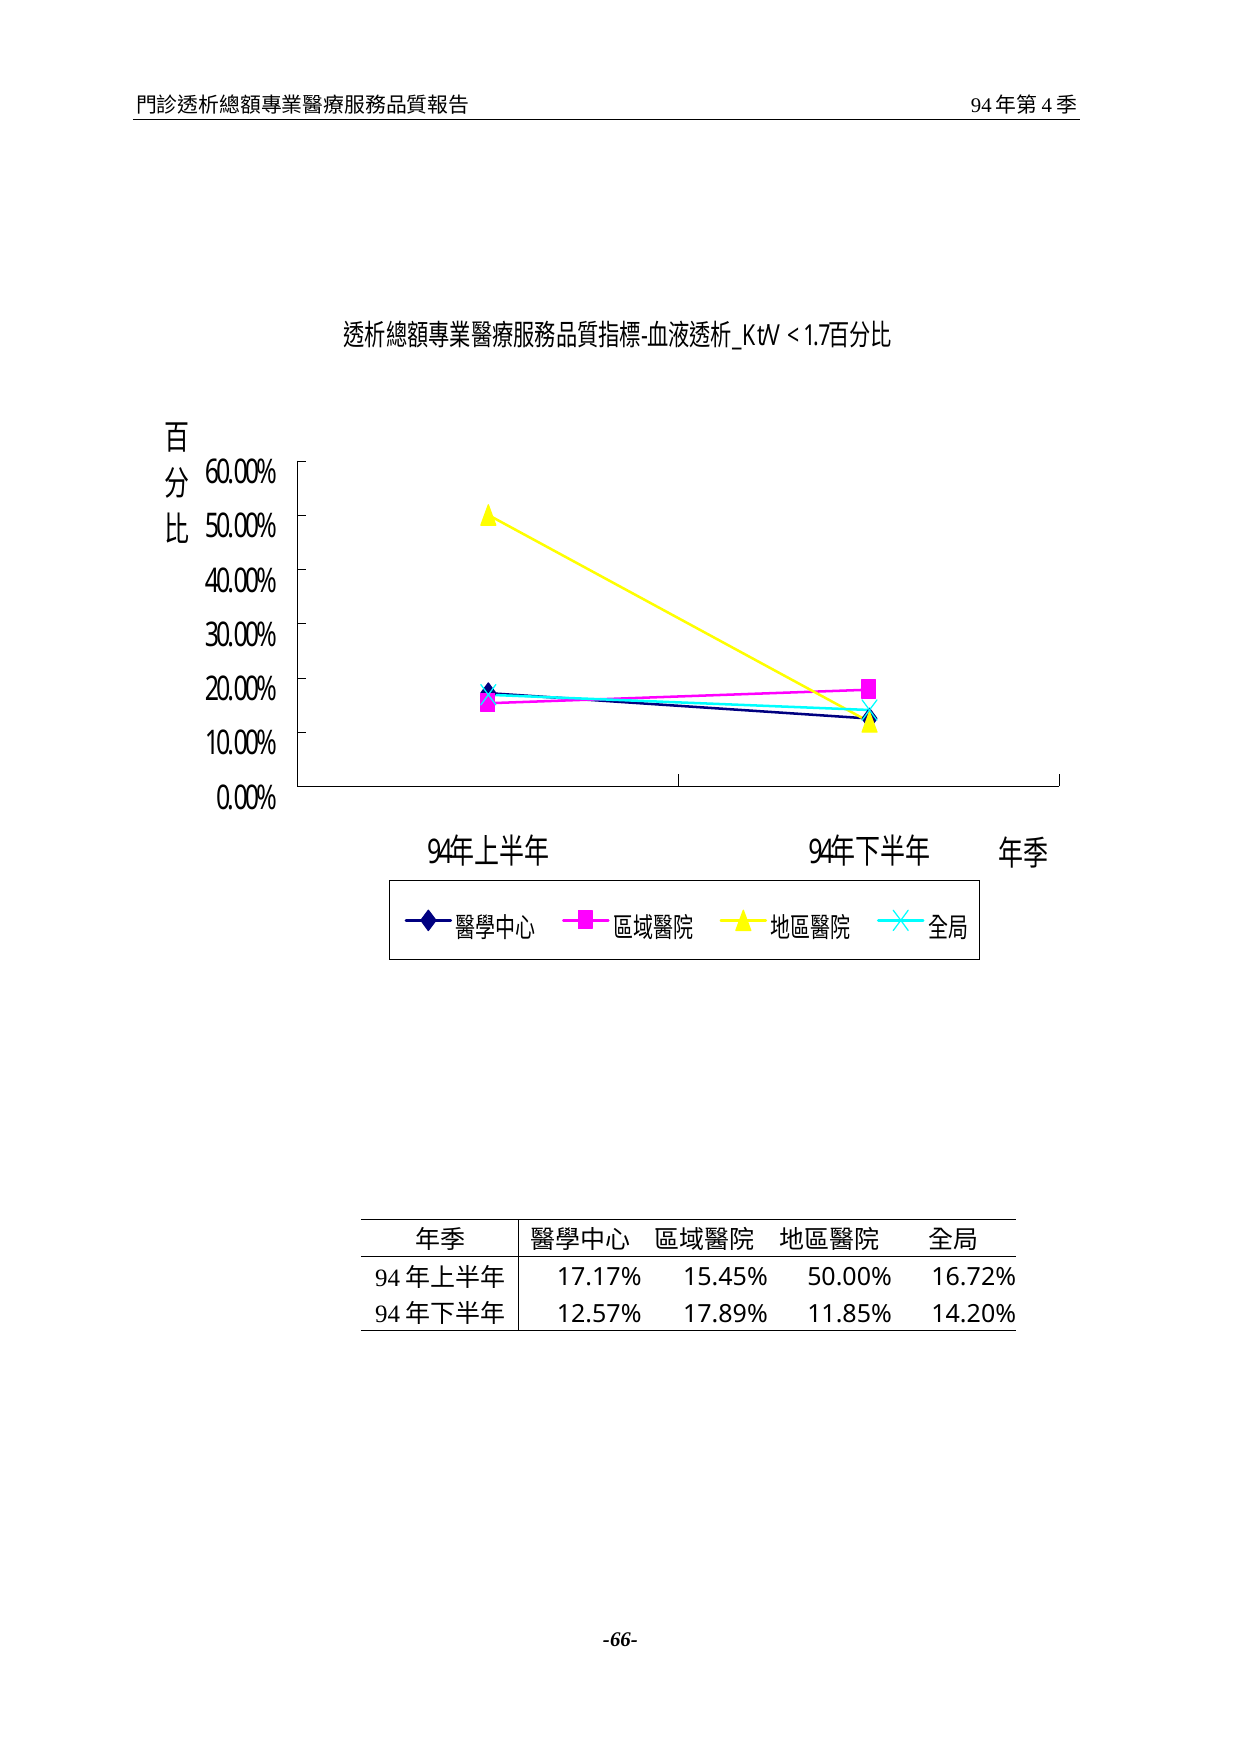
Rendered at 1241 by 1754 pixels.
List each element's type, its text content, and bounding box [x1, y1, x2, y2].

table_cell 14.20% [892, 1294, 1016, 1330]
table_cell 94年下半年 [361, 1294, 518, 1330]
table_header 醫學中心 [519, 1220, 641, 1256]
table_header 地區醫院 [768, 1220, 892, 1256]
table_cell 50.00% [768, 1257, 892, 1293]
table_header 全局 [892, 1220, 1016, 1256]
table_cell 15.45% [641, 1257, 767, 1293]
table_header 年季 [361, 1220, 518, 1256]
table_cell 12.57% [519, 1294, 641, 1330]
table_header 區域醫院 [641, 1220, 767, 1256]
table_cell 94年上半年 [361, 1257, 518, 1293]
table_cell 17.17% [519, 1257, 641, 1293]
table_cell 16.72% [892, 1257, 1016, 1293]
table_cell 11.85% [768, 1294, 892, 1330]
table_cell 17.89% [641, 1294, 767, 1330]
